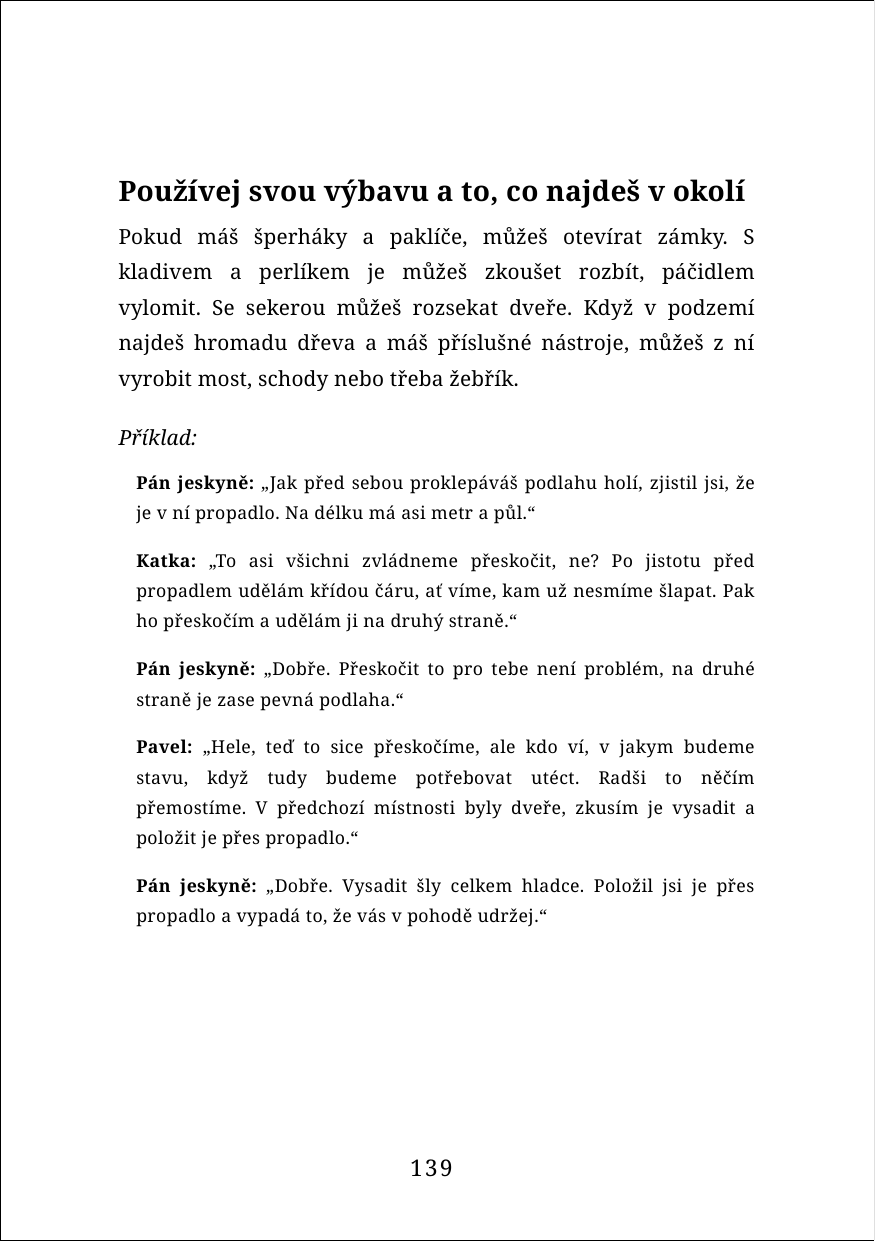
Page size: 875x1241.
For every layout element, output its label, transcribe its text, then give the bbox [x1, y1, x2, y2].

text Pokud máš šperháky a paklíče, můžeš otevírat zámky. S kladivem a perlíkem je můžeš zkoušet rozbít, páčidlem vylomit. Se sekerou můžeš rozsekat dveře. Když v podzemí najdeš hromadu dřeva a máš příslušné nástroje, můžeš z ní vyrobit most, schody nebo třeba žebřík. [118, 222, 756, 392]
text Pán jeskyně: „Jak před sebou proklepáváš podlahu holí, zjistil jsi, že je v ní propadlo. Na délku má asi metr a půl.“ [136, 470, 756, 525]
text Příklad: [118, 423, 756, 452]
text Pán jeskyně: „Dobře. Vysadit šly celkem hladce. Položil jsi je přes propadlo a vypadá to, že vás v pohodě udržej.“ [136, 873, 756, 928]
text Pavel: „Hele, teď to sice přeskočíme, ale kdo ví, v jakym budeme stavu, když tudy budeme potřebovat utéct. Radši to něčím přemostíme. V předchozí místnosti byly dveře, zkusím je vysadit a položit je přes propadlo.“ [136, 735, 756, 850]
text Katka: „To asi všichni zvládneme přeskočit, ne? Po jistotu před propadlem udělám křídou čáru, ať víme, kam už nesmíme šlapat. Pak ho přeskočím a udělám ji na druhý straně.“ [136, 548, 756, 633]
subtitle Používej svou výbavu a to, co najdeš v okolí [118, 172, 756, 210]
text Pán jeskyně: „Dobře. Přeskočit to pro tebe není problém, na druhé straně je zase pevná podlaha.“ [136, 657, 756, 711]
